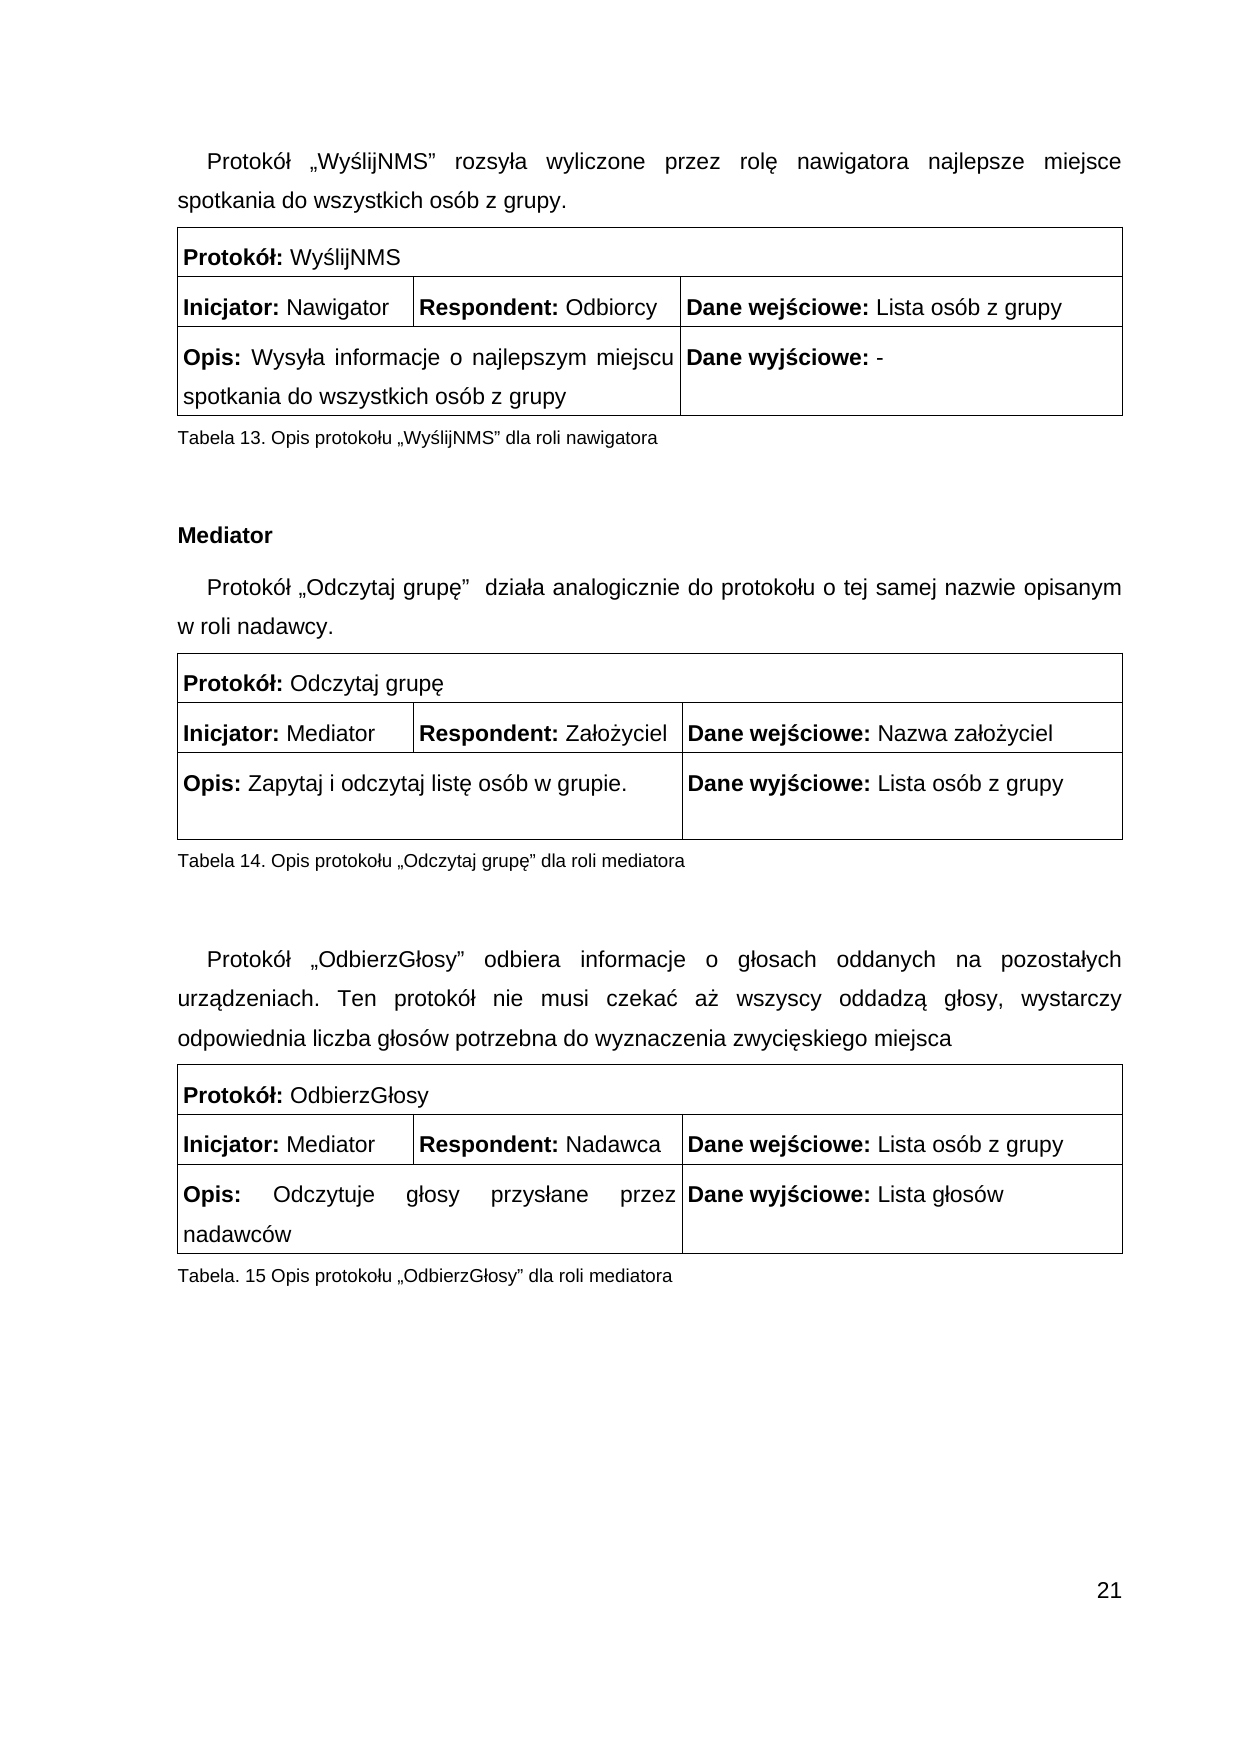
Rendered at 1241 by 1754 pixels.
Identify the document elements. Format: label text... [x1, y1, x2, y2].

text Tabela 14. Opis protokołu „Odczytaj grupę” dla roli mediatora [177, 850, 1122, 872]
table_cell Respondent: Założyciel [414, 703, 682, 752]
text Protokół „OdbierzGłosy” odbiera informacje o głosach oddanych na pozostałych urządzeniach. Ten protokół nie musi czekać aż wszyscy oddadzą głosy, wystarczy odpowiednia liczba głosów potrzebna do wyznaczenia zwycięskiego miejsca [177, 946, 1122, 1051]
table_header Protokół: WyślijNMS [178, 228, 1122, 276]
table_cell Opis: Zapytaj i odczytaj listę osób w grupie. [178, 753, 682, 838]
table_cell Inicjator: Nawigator [178, 277, 413, 326]
text Tabela. 15 Opis protokołu „OdbierzGłosy” dla roli mediatora [177, 1264, 1122, 1286]
table_cell Opis: Wysyła informacje o najlepszym miejscu spotkania do wszystkich osób z grupy [178, 327, 680, 415]
table_cell Inicjator: Mediator [178, 703, 413, 752]
table_cell Opis: Odczytuje głosy przysłane przez nadawców [178, 1165, 682, 1253]
table_header Protokół: Odczytaj grupę [178, 654, 1122, 702]
table_header Protokół: OdbierzGłosy [178, 1065, 1122, 1114]
table_cell Inicjator: Mediator [178, 1115, 413, 1163]
table_cell Dane wejściowe: Nazwa założyciel [683, 703, 1122, 752]
table_cell Dane wejściowe: Lista osób z grupy [683, 1115, 1122, 1163]
text Mediator [177, 522, 1122, 549]
table_cell Dane wyjściowe: Lista głosów [683, 1165, 1122, 1253]
table_cell Respondent: Nadawca [414, 1115, 682, 1163]
table_cell Respondent: Odbiorcy [414, 277, 680, 326]
text Tabela 13. Opis protokołu „WyślijNMS” dla roli nawigatora [177, 427, 1122, 448]
table_cell Dane wyjściowe: Lista osób z grupy [683, 753, 1122, 838]
table_cell Dane wejściowe: Lista osób z grupy [681, 277, 1122, 326]
text Protokół „WyślijNMS” rozsyła wyliczone przez rolę nawigatora najlepsze miejsce spotkania do wszystkich osób z grupy. [177, 148, 1122, 213]
table_cell Dane wyjściowe: - [681, 327, 1122, 415]
text Protokół „Odczytaj grupę” działa analogicznie do protokołu o tej samej nazwie opisanym w roli nadawcy. [177, 573, 1122, 639]
